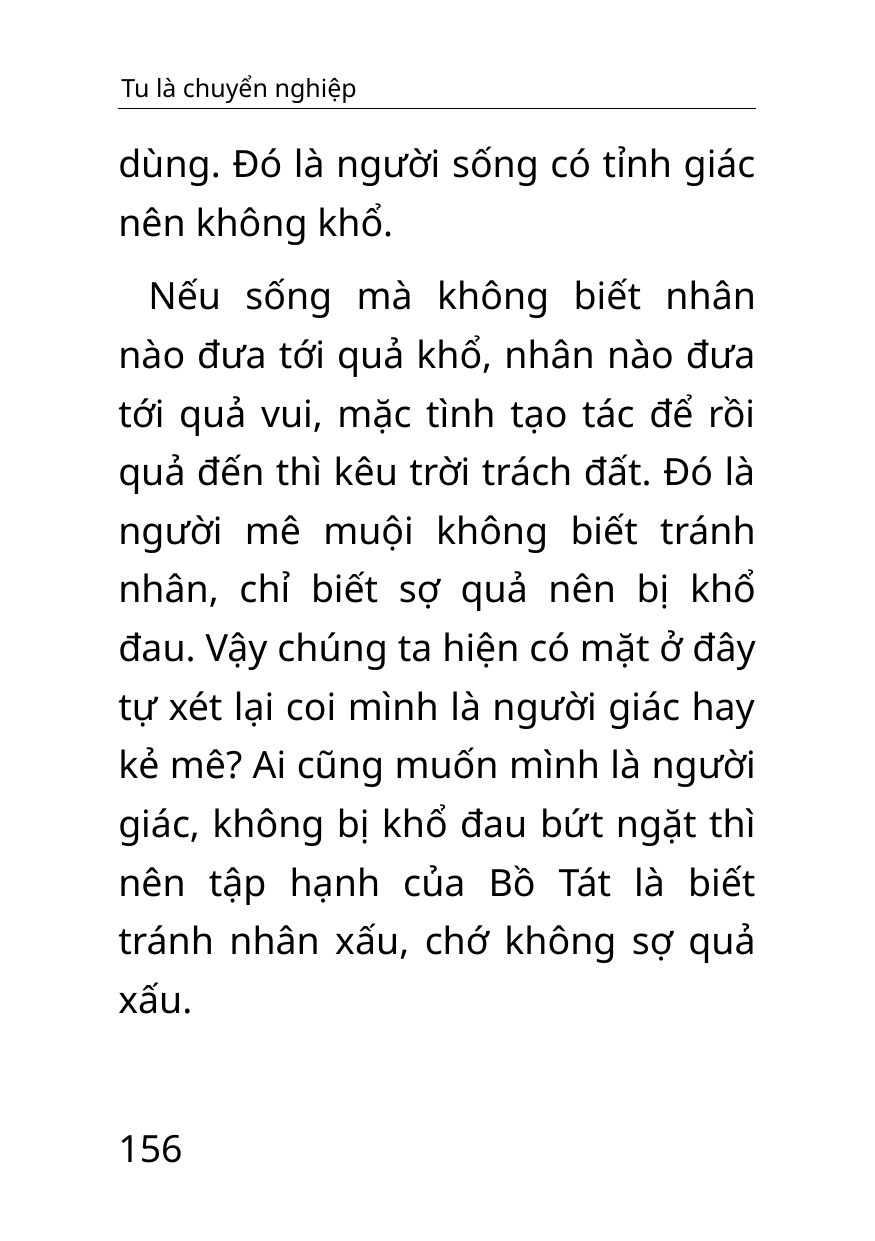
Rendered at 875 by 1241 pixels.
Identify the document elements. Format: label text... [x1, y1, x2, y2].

text dùng. Đó là người sống có tỉnh giác nên không khổ. [118, 138, 756, 247]
text Nếu sống mà không biết nhân nào đưa tới quả khổ, nhân nào đưa tới quả vui, mặc tình tạo tác để rồi quả đến thì kêu trời trách đất. Đó là người mê muội không biết tránh nhân, chỉ biết sợ quả nên bị khổ đau. Vậy chúng ta hiện có mặt ở đây tự xét lại coi mình là người giác hay kẻ mê? Ai cũng muốn mình là người giác, không bị khổ đau bứt ngặt thì nên tập hạnh của Bồ Tát là biết tránh nhân xấu, chớ không sợ quả xấu. [118, 269, 756, 1024]
